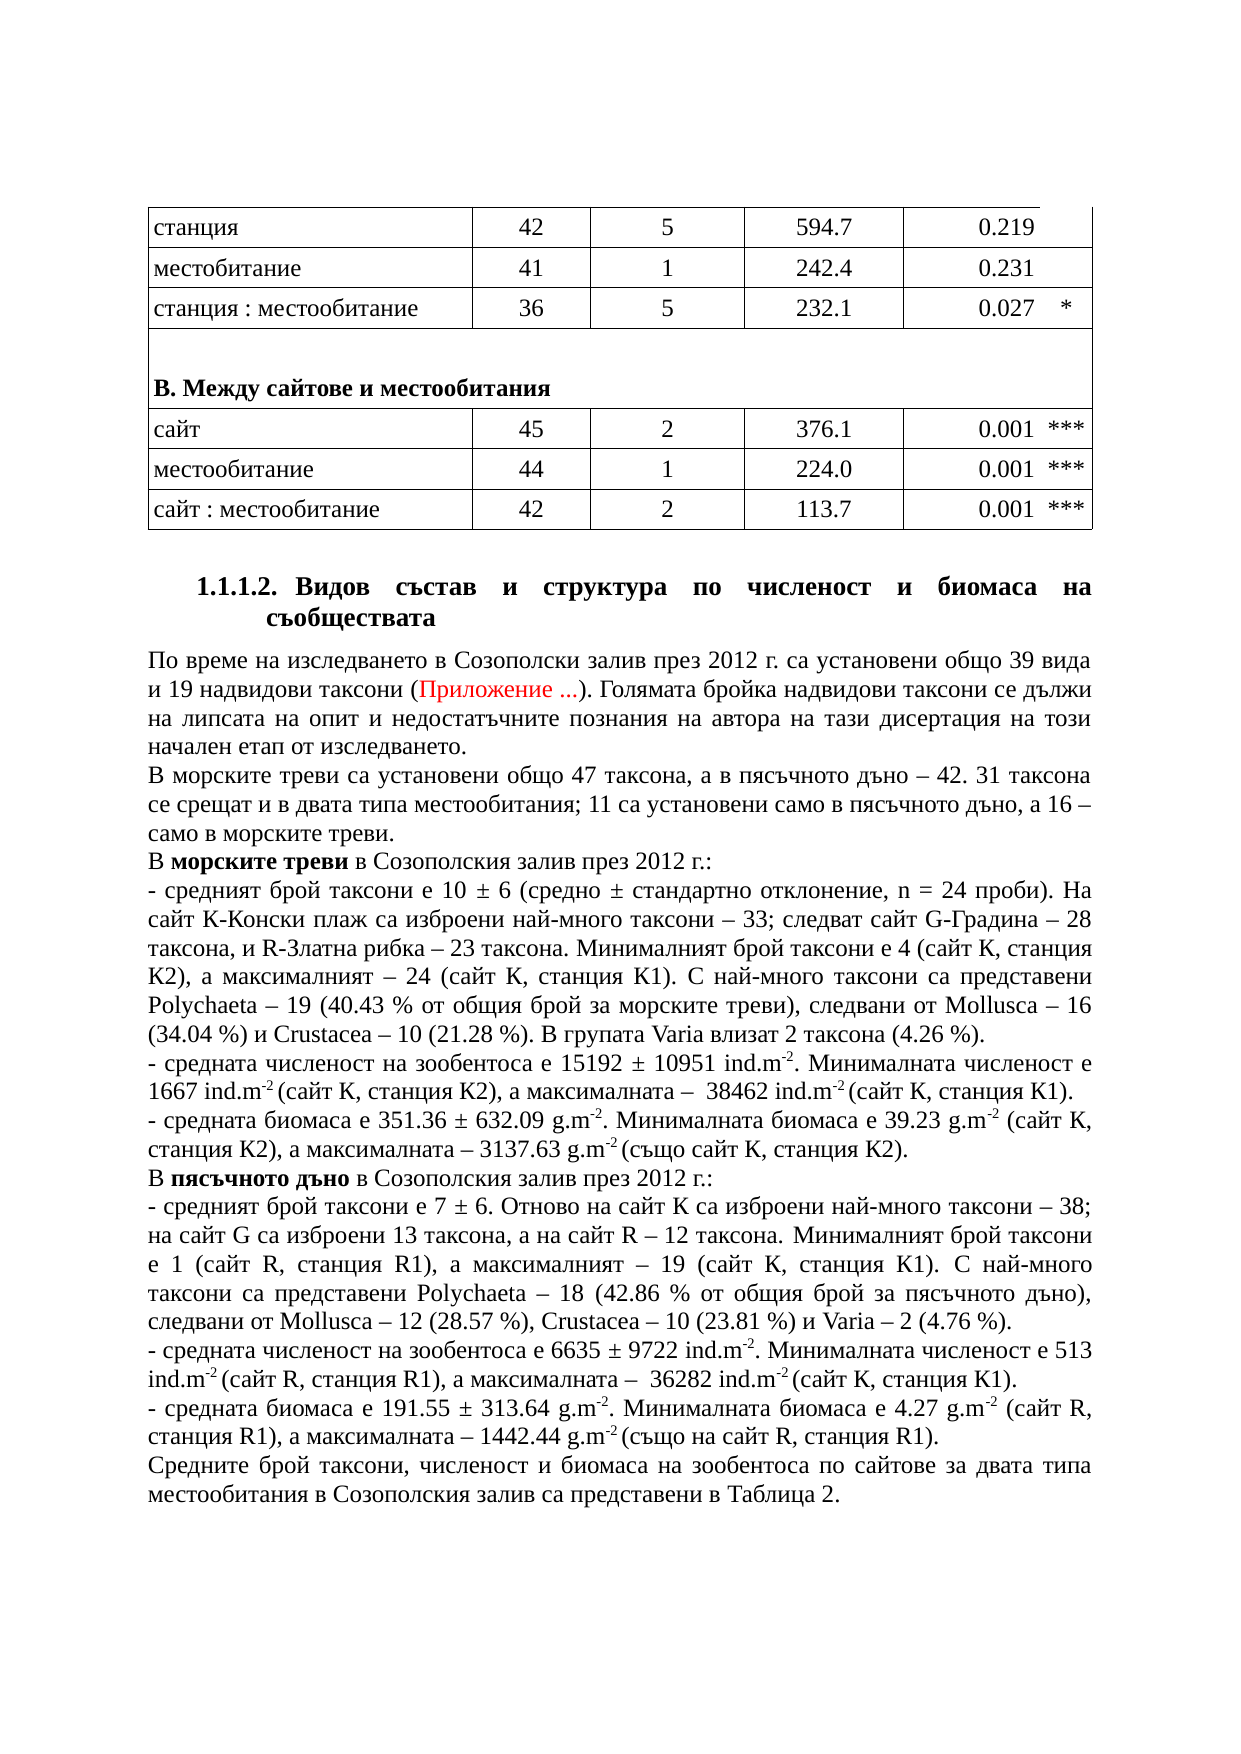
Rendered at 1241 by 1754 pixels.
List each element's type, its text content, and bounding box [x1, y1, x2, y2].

table_cell *** [1040, 490, 1092, 529]
text По време на изследването в Созополски залив през 2012 г. са установени общо 39 вида и 19 надвидови таксони (Приложение ...). Голямата бройка надвидови таксони се дължи на липсата на опит и недостатъчните познания на автора на тази дисертация на този начален етап от изследването. [148, 645, 1093, 760]
table_cell 5 [591, 208, 744, 247]
table_cell *** [1040, 449, 1092, 489]
text - средната биомаса е 191.55 ± 313.64 g.m-2. Минималната биомаса е 4.27 g.m-2 (сайт R, станция R1), а максималната – 1442.44 g.m-2 (също на сайт R, станция R1). [148, 1393, 1093, 1450]
table_cell 242.4 [745, 248, 903, 287]
table_cell 0.219 [904, 208, 1040, 247]
table_cell В. Между сайтове и местообитания [149, 368, 1092, 408]
table_cell местобитание [149, 248, 472, 287]
table_cell [590, 329, 744, 368]
table_cell 594.7 [745, 208, 903, 247]
table_cell 1 [591, 248, 744, 287]
table_cell 0.231 [904, 248, 1040, 287]
table_cell 113.7 [745, 490, 903, 529]
text Средните брой таксони, численост и биомаса на зообентоса по сайтове за двата типа местообитания в Созополския залив са представени в Таблица 2. [148, 1450, 1093, 1508]
table_cell 2 [591, 490, 744, 529]
table_cell 376.1 [745, 409, 903, 448]
text В морските треви са установени общо 47 таксона, а в пясъчното дъно – 42. 31 таксона се срещат и в двата типа местообитания; 11 са установени само в пясъчното дъно, а 16 – само в морските треви. [148, 760, 1093, 846]
table_cell станция [149, 208, 472, 247]
table_cell 42 [473, 208, 590, 247]
text - средният брой таксони е 10 ± 6 (средно ± стандартно отклонение, n = 24 проби). На сайт К-Конски плаж са изброени най-много таксони – 33; следват сайт G-Градина – 28 таксона, и R-Златна рибка – 23 таксона. Минималният брой таксони е 4 (сайт К, станция К2), а максималният – 24 (сайт К, станция К1). С най-много таксони са представени Polychaeta – 19 (40.43 % от общия брой за морските треви), следвани от Mollusca – 16 (34.04 %) и Crustacea – 10 (21.28 %). В групата Varia влизат 2 таксона (4.26 %). [148, 875, 1093, 1048]
text В пясъчното дъно в Созополския залив през 2012 г.: [148, 1163, 1093, 1191]
table_cell станция : местообитание [149, 288, 472, 327]
text - средната численост на зообентоса е 15192 ± 10951 ind.m-2. Минималната численост е 1667 ind.m-2 (сайт К, станция К2), а максималната – 38462 ind.m-2 (сайт К, станция К1). [148, 1048, 1093, 1105]
table_cell 5 [591, 288, 744, 327]
table_cell 41 [473, 248, 590, 287]
table_cell 45 [473, 409, 590, 448]
text - средният брой таксони е 7 ± 6. Отново на сайт К са изброени най-много таксони – 38; на сайт G са изброени 13 таксона, а на сайт R – 12 таксона. Минималният брой таксони е 1 (сайт R, станция R1), а максималният – 19 (сайт К, станция К1). С най-много таксони са представени Polychaeta – 18 (42.86 % от общия брой за пясъчното дъно), следвани от Mollusca – 12 (28.57 %), Crustacea – 10 (23.81 %) и Varia – 2 (4.76 %). [148, 1191, 1093, 1335]
table_cell [472, 329, 590, 368]
table_cell 0.001 [904, 409, 1040, 448]
table_cell местообитание [149, 449, 472, 489]
subtitle Видов състав и структура по численост и биомаса на съобществата [266, 570, 1093, 633]
table_cell 44 [473, 449, 590, 489]
table_cell [1040, 248, 1092, 287]
table_cell * [1040, 288, 1092, 327]
table_cell [744, 329, 903, 368]
table_cell сайт : местообитание [149, 490, 472, 529]
table_cell 0.027 [904, 288, 1040, 327]
table_cell [149, 329, 472, 368]
table_cell *** [1040, 409, 1092, 448]
table_cell 0.001 [904, 449, 1040, 489]
table_cell 1 [591, 449, 744, 489]
table_cell 36 [473, 288, 590, 327]
table_cell сайт [149, 409, 472, 448]
text - средната биомаса е 351.36 ± 632.09 g.m-2. Минималната биомаса е 39.23 g.m-2 (сайт К, станция К2), а максималната – 3137.63 g.m-2 (също сайт К, станция К2). [148, 1105, 1093, 1163]
table_cell [1040, 207, 1092, 247]
table_cell 224.0 [745, 449, 903, 489]
text В морските треви в Созополския залив през 2012 г.: [148, 846, 1093, 875]
table_cell 0.001 [904, 490, 1040, 529]
text - средната численост на зообентоса е 6635 ± 9722 ind.m-2. Минималната численост е 513 ind.m-2 (сайт R, станция R1), а максималната – 36282 ind.m-2 (сайт К, станция К1). [148, 1335, 1093, 1393]
table_cell [904, 329, 1092, 368]
table_cell 232.1 [745, 288, 903, 327]
table_cell 42 [473, 490, 590, 529]
table_cell 2 [591, 409, 744, 448]
